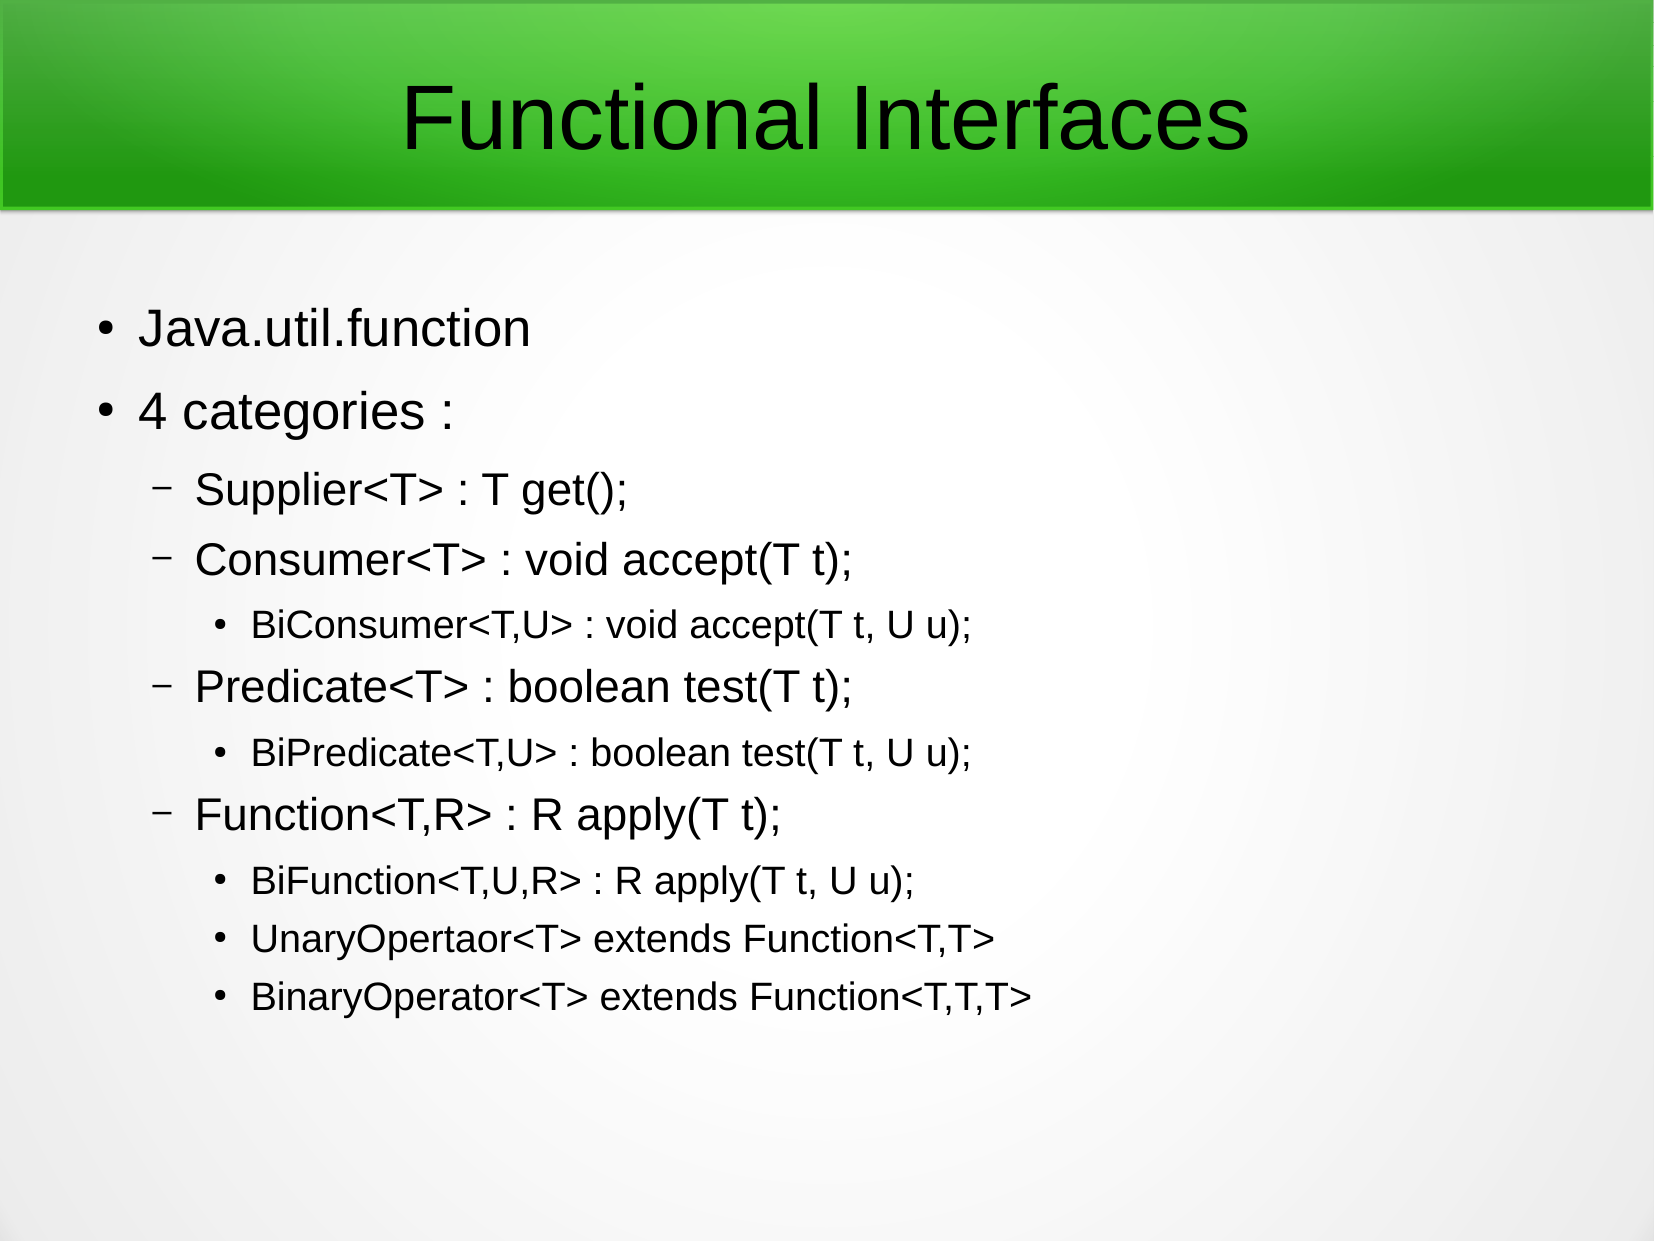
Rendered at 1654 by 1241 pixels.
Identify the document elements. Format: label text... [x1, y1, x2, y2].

title Functional Interfaces [82, 47, 1571, 189]
list Java.util.function 4 categories : Supplier<T> : T get(); Consumer<T> : void accept(T t); BiConsumer<T,U> : void accept(T t, U u); Predicate<T> : boolean test(T t); BiPredicate<T,U> : boolean test(T t, U u); Function<T,R> : R apply(T t); BiFunction<T,U,R> : R apply(T t, U u); UnaryOpertaor<T> extends Function<T,T> BinaryOperator<T> extends Function<T,T,T> [82, 299, 1571, 1019]
